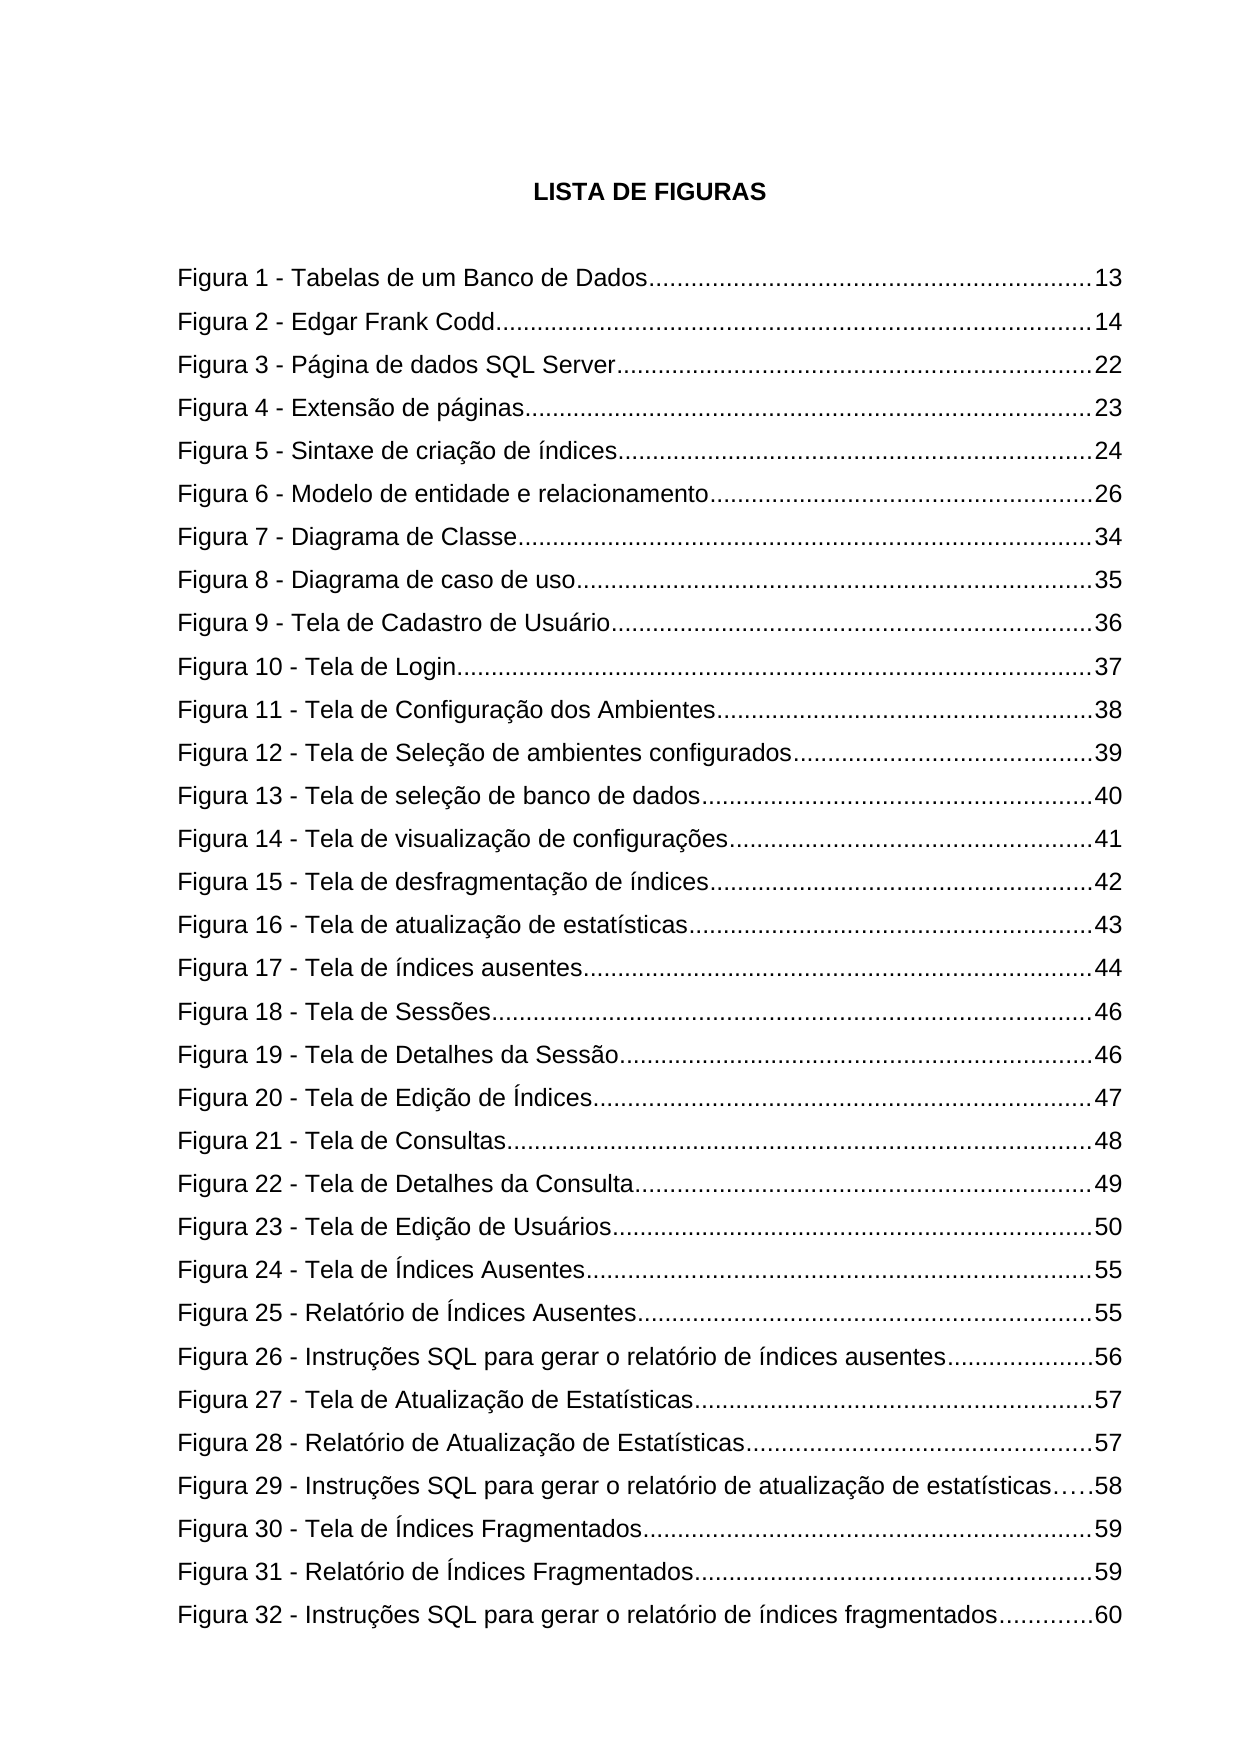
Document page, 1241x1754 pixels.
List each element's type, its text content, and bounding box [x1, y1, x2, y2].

text Figura 16 - Tela de atualização de estatísticas 43 [177, 910, 1122, 939]
text Figura 4 - Extensão de páginas 23 [177, 393, 1122, 421]
text Figura 20 - Tela de Edição de Índices 47 [177, 1083, 1122, 1111]
text Figura 1 - Tabelas de um Banco de Dados 13 [177, 263, 1122, 292]
text Figura 28 - Relatório de Atualização de Estatísticas 57 [177, 1428, 1122, 1456]
text Figura 26 - Instruções SQL para gerar o relatório de índices ausentes 56 [177, 1341, 1122, 1370]
text Figura 15 - Tela de desfragmentação de índices 42 [177, 867, 1122, 896]
text Figura 14 - Tela de visualização de configurações 41 [177, 824, 1122, 853]
text Figura 5 - Sintaxe de criação de índices 24 [177, 436, 1122, 464]
text Figura 2 - Edgar Frank Codd 14 [177, 306, 1122, 335]
text Figura 24 - Tela de Índices Ausentes 55 [177, 1255, 1122, 1284]
text Figura 8 - Diagrama de caso de uso 35 [177, 565, 1122, 594]
text LISTA DE FIGURAS [177, 177, 1122, 206]
text Figura 30 - Tela de Índices Fragmentados 59 [177, 1514, 1122, 1543]
text Figura 22 - Tela de Detalhes da Consulta 49 [177, 1169, 1122, 1198]
text Figura 13 - Tela de seleção de banco de dados 40 [177, 781, 1122, 809]
text Figura 19 - Tela de Detalhes da Sessão 46 [177, 1039, 1122, 1068]
text Figura 17 - Tela de índices ausentes 44 [177, 953, 1122, 982]
text Figura 31 - Relatório de Índices Fragmentados 59 [177, 1557, 1122, 1586]
text Figura 9 - Tela de Cadastro de Usuário 36 [177, 608, 1122, 637]
text Figura 23 - Tela de Edição de Usuários 50 [177, 1212, 1122, 1241]
text Figura 6 - Modelo de entidade e relacionamento 26 [177, 479, 1122, 508]
text Figura 27 - Tela de Atualização de Estatísticas 57 [177, 1384, 1122, 1413]
text Figura 12 - Tela de Seleção de ambientes configurados 39 [177, 738, 1122, 766]
text Figura 3 - Página de dados SQL Server 22 [177, 349, 1122, 378]
text Figura 32 - Instruções SQL para gerar o relatório de índices fragmentados 60 [177, 1600, 1122, 1629]
text Figura 10 - Tela de Login 37 [177, 651, 1122, 680]
text Figura 7 - Diagrama de Classe 34 [177, 522, 1122, 551]
text Figura 21 - Tela de Consultas 48 [177, 1126, 1122, 1154]
text Figura 25 - Relatório de Índices Ausentes 55 [177, 1298, 1122, 1327]
text Figura 11 - Tela de Configuração dos Ambientes 38 [177, 694, 1122, 723]
text Figura 18 - Tela de Sessões 46 [177, 996, 1122, 1025]
text Figura 29 - Instruções SQL para gerar o relatório de atualização de estatísticas 58 [177, 1471, 1122, 1499]
